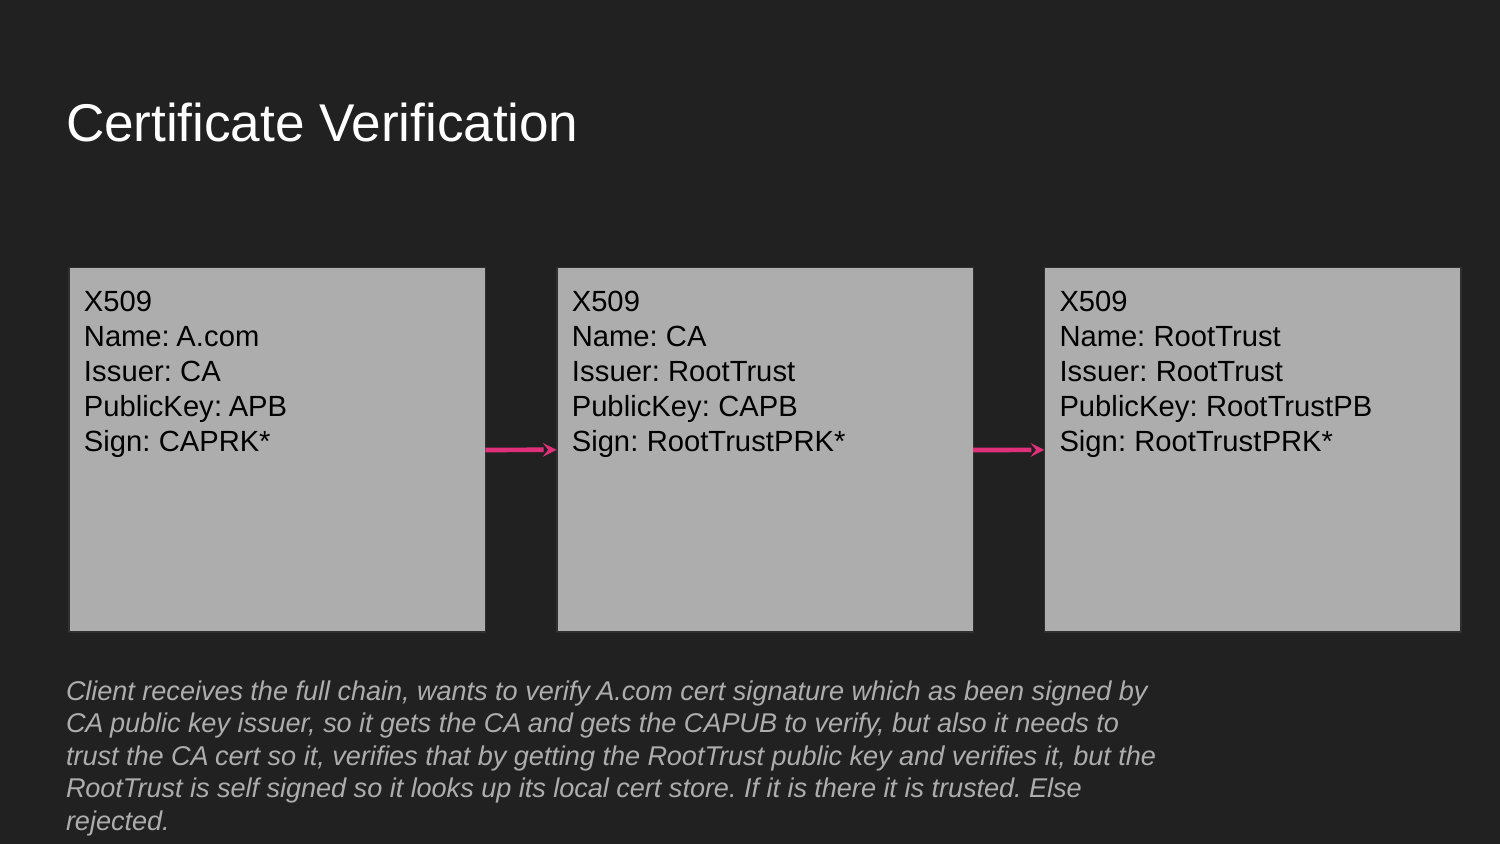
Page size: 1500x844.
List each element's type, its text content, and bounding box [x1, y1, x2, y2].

text_box X509 Name: RootTrust Issuer: RootTrust PublicKey: RootTrustPB Sign: RootTrustPRK* [1044, 267, 1462, 633]
text_box X509 Name: A.com Issuer: CA PublicKey: APB Sign: CAPRK* [69, 267, 486, 633]
title Certificate Verification [51, 72, 1449, 167]
text_box Client receives the full chain, wants to verify A.com cert signature which as been signed by CA public key issuer, so it gets the CA and gets the CAPUB to verify, but also it needs to trust the CA cert so it, verifies that by getting the RootTrust public key and verifies it, but the RootTrust is self signed so it looks up its local cert store. If it is there it is trusted. Else rejected. [51, 658, 1174, 797]
text_box X509 Name: CA Issuer: RootTrust PublicKey: CAPB Sign: RootTrustPRK* [556, 267, 974, 633]
